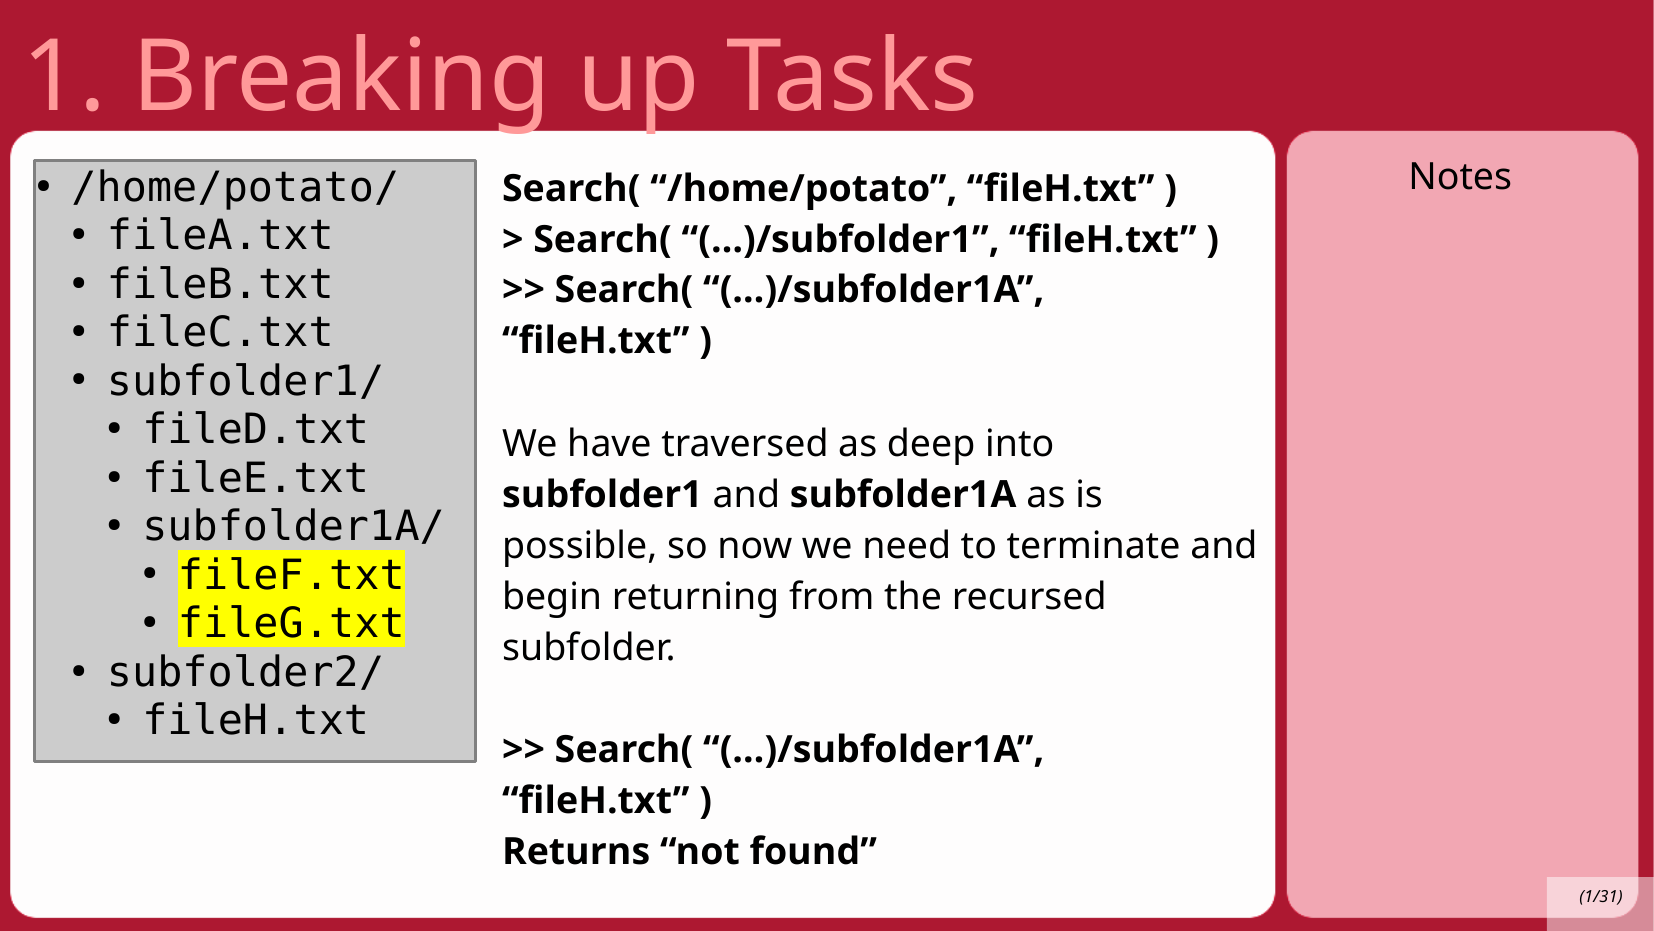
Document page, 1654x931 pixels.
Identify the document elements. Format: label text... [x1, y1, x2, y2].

text_box Notes [1290, 141, 1631, 199]
text_box Search( “/home/potato”, “fileH.txt” ) > Search( “(…)/subfolder1”, “fileH.txt” ) >> Search( “(…)/subfolder1A”, “fileH.txt” ) We have traversed as deep into subfolder1 and subfolder1A as is possible, so now we need to terminate and begin returning from the recursed subfolder. >> Search( “(…)/subfolder1A”, “fileH.txt” ) Returns “not found” [502, 160, 1262, 899]
text_box (<number>/31) [1546, 877, 1654, 931]
picture [0, 0, 1654, 931]
text_box /home/potato/ fileA.txt fileB.txt fileC.txt subfolder1/ fileD.txt fileE.txt subfolder1A/ fileF.txt fileG.txt subfolder2/ fileH.txt [34, 160, 476, 762]
title 1. Breaking up Tasks [22, 7, 1511, 136]
